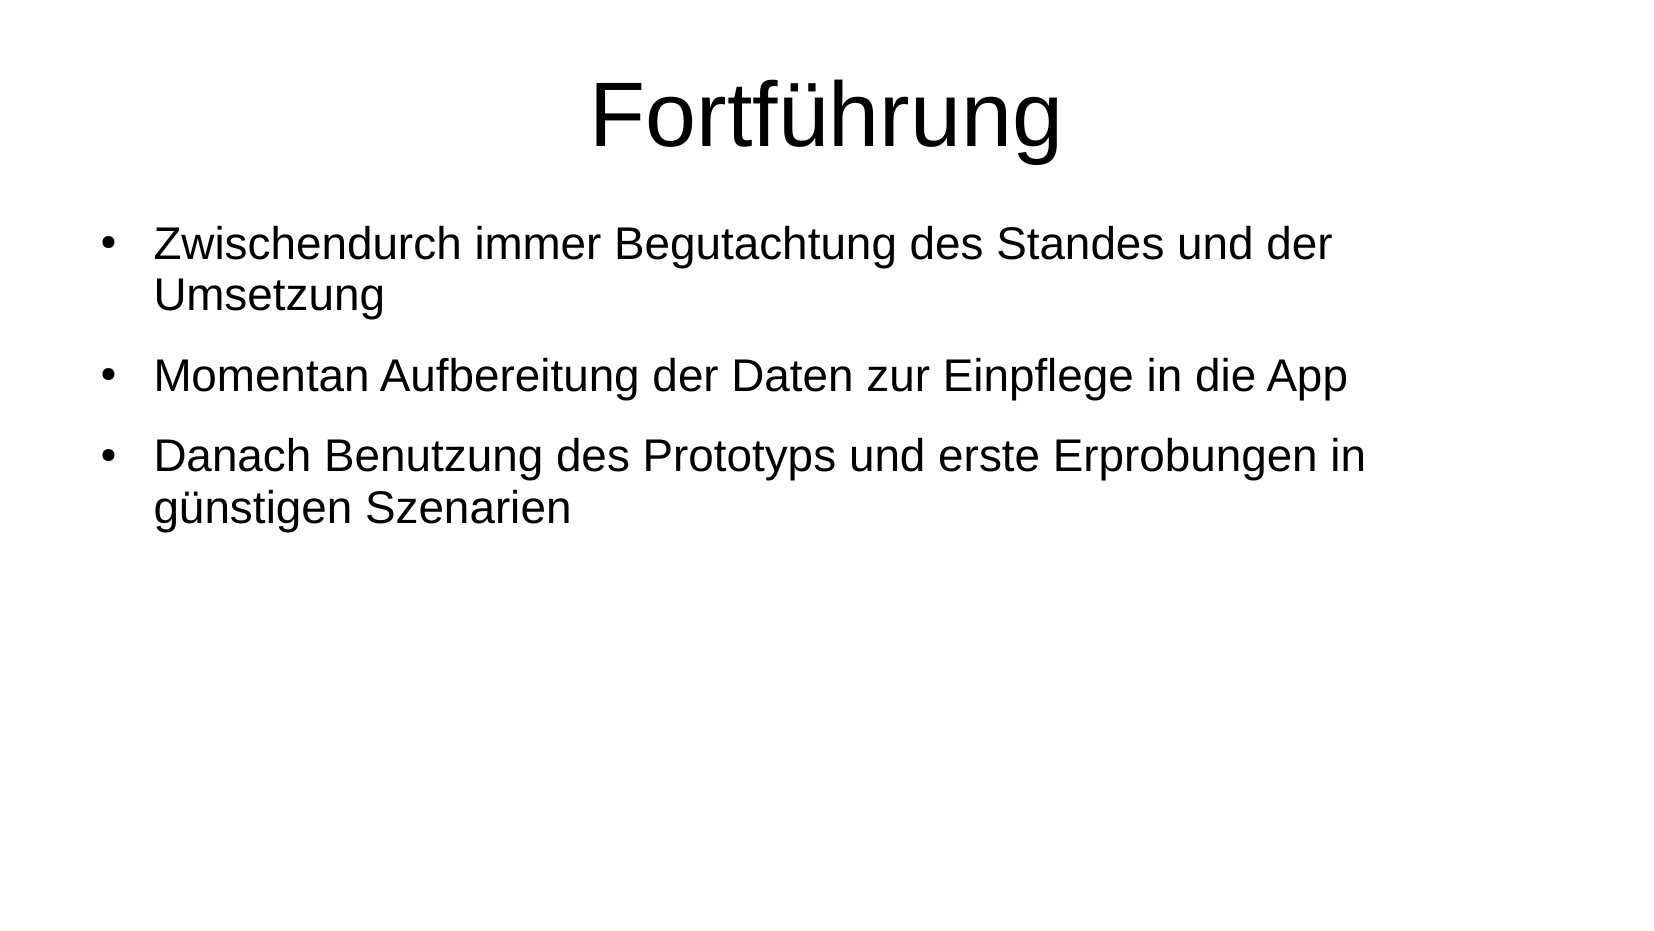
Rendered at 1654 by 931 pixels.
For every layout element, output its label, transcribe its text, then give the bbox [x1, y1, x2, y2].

list Zwischendurch immer Begutachtung des Standes und der Umsetzung Momentan Aufbereitung der Daten zur Einpflege in die App Danach Benutzung des Prototyps und erste Erprobungen in günstigen Szenarien [82, 217, 1571, 758]
title Fortführung [82, 37, 1571, 193]
